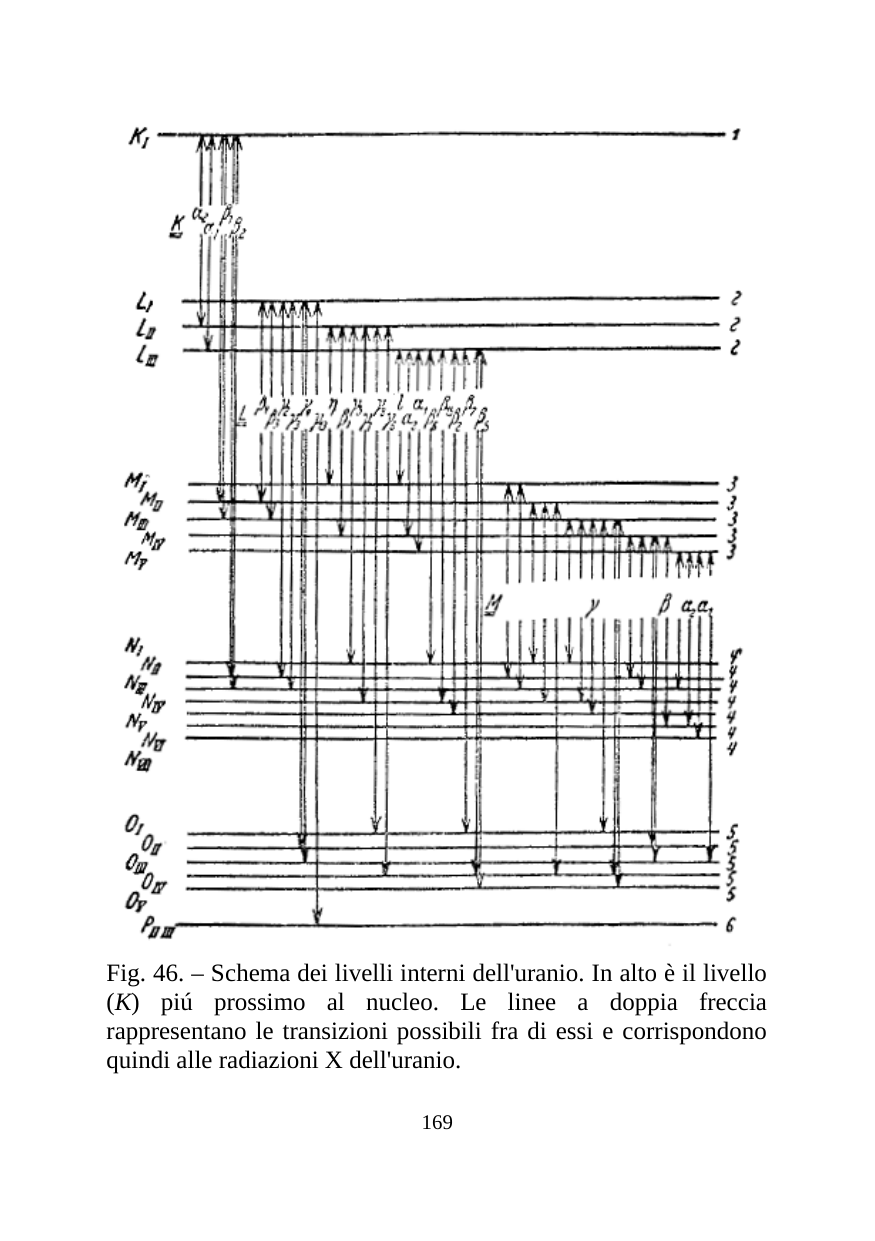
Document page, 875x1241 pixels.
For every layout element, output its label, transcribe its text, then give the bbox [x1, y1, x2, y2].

table_header Fig. 46. – Schema dei livelli interni dell'uranio. In alto è il livello (K) piú prossimo al nucleo. Le linee a doppia freccia rappresentano le transizioni possibili fra di essi e corrispondono quindi alle radiazioni X dell'uranio. [106, 959, 768, 1080]
picture [106, 106, 768, 959]
